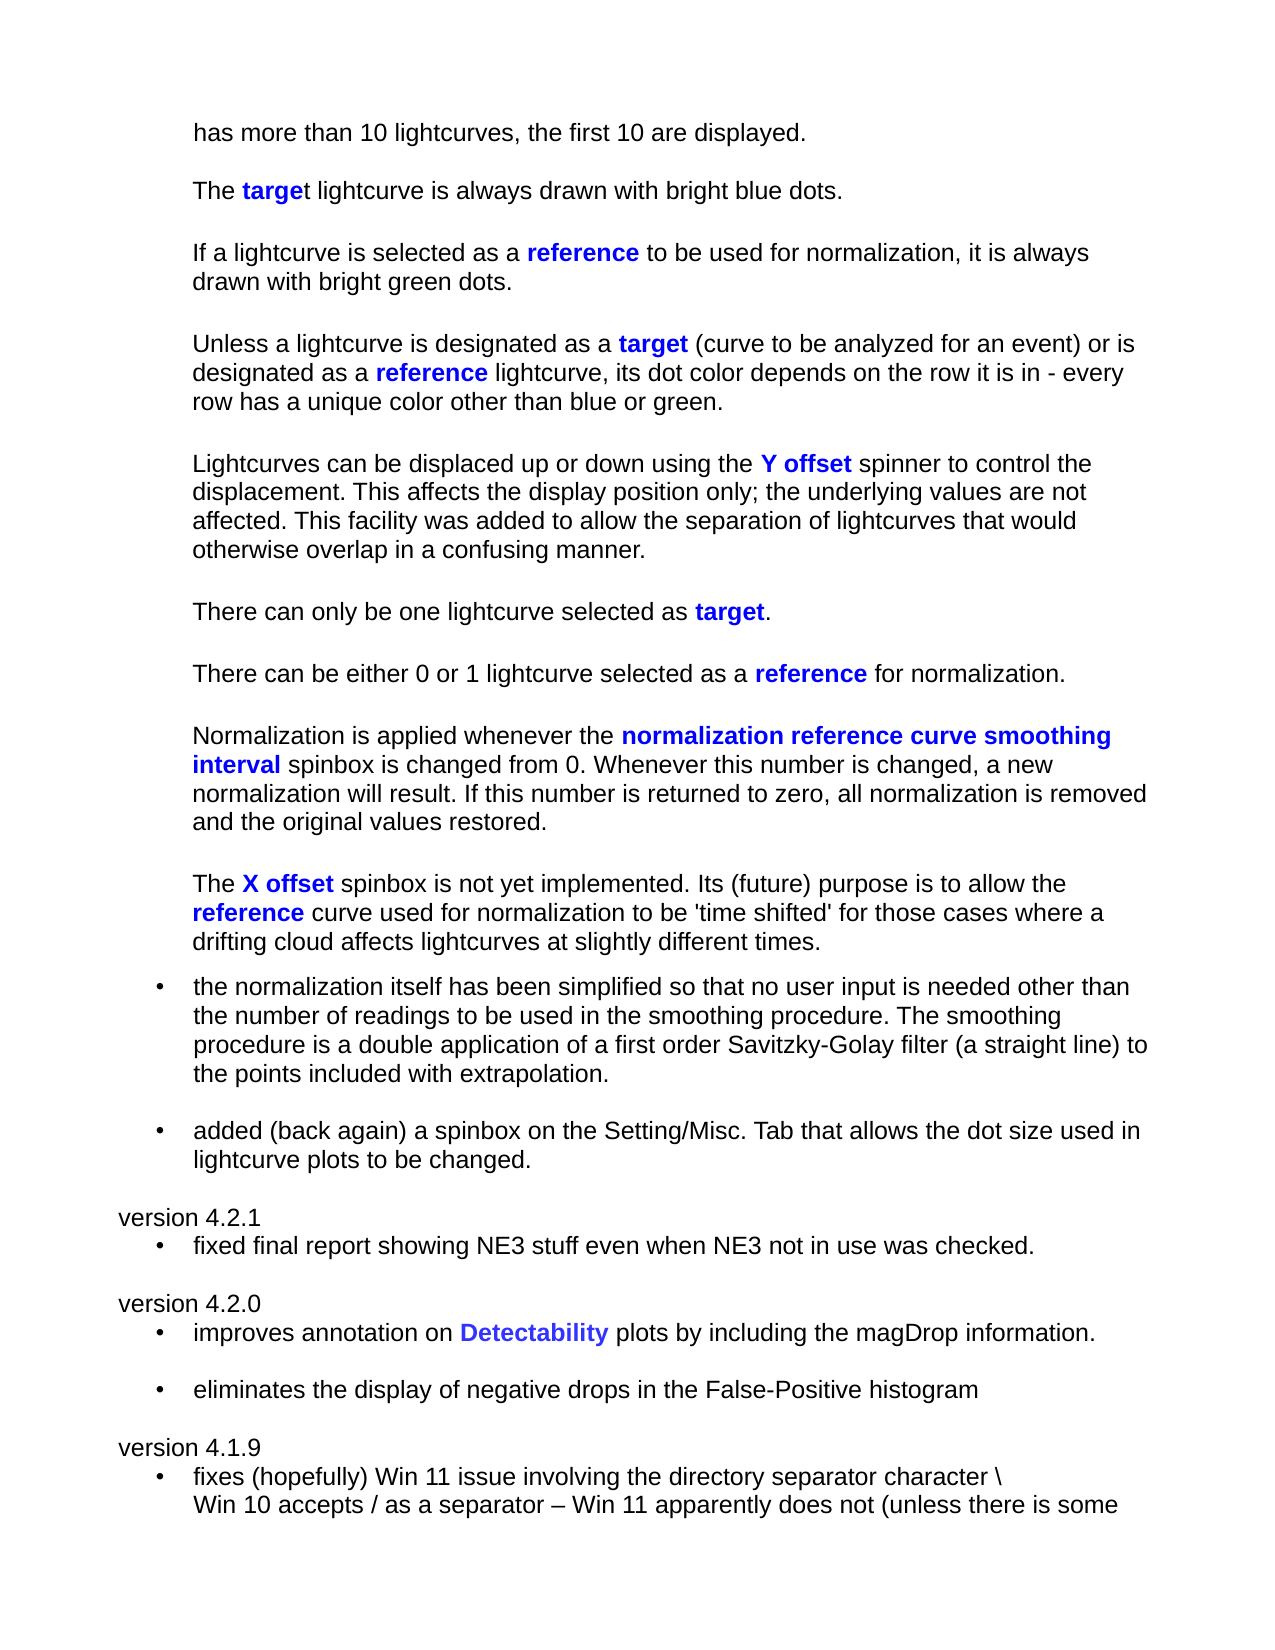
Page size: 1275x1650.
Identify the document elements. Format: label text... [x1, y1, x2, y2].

text version 4.2.1 [118, 1202, 1157, 1231]
text There can only be one lightcurve selected as target. [192, 597, 1157, 626]
list has more than 10 lightcurves, the first 10 are displayed. [156, 118, 1157, 147]
text The X offset spinbox is not yet implemented. Its (future) purpose is to allow the reference curve used for normalization to be 'time shifted' for those cases where a drifting cloud affects lightcurves at slightly different times. [192, 869, 1157, 956]
list improves annotation on Detectability plots by including the magDrop information. [156, 1318, 1157, 1375]
text Normalization is applied whenever the normalization reference curve smoothing interval spinbox is changed from 0. Whenever this number is changed, a new normalization will result. If this number is returned to zero, all normalization is removed and the original values restored. [192, 721, 1157, 836]
text Unless a lightcurve is designated as a target (curve to be analyzed for an event) or is designated as a reference lightcurve, its dot color depends on the row it is in - every row has a unique color other than blue or green. [192, 329, 1157, 415]
list added (back again) a spinbox on the Setting/Misc. Tab that allows the dot size used in lightcurve plots to be changed. [156, 1116, 1157, 1202]
text Lightcurves can be displaced up or down using the Y offset spinner to control the displacement. This affects the display position only; the underlying values are not affected. This facility was added to allow the separation of lightcurves that would otherwise overlap in a confusing manner. [192, 448, 1157, 563]
text version 4.1.9 [118, 1433, 1157, 1462]
list the normalization itself has been simplified so that no user input is needed other than the number of readings to be used in the smoothing procedure. The smoothing procedure is a double application of a first order Savitzky-Golay filter (a straight line) to the points included with extrapolation. [156, 972, 1157, 1116]
list fixed final report showing NE3 stuff even when NE3 not in use was checked. [156, 1231, 1157, 1289]
text The target lightcurve is always drawn with bright blue dots. [192, 176, 1157, 205]
list eliminates the display of negative drops in the False-Positive histogram [156, 1375, 1157, 1433]
list fixes (hopefully) Win 11 issue involving the directory separator character \ Win 10 accepts / as a separator – Win 11 apparently does not (unless there is some [156, 1462, 1157, 1519]
text There can be either 0 or 1 lightcurve selected as a reference for normalization. [192, 659, 1157, 688]
text If a lightcurve is selected as a reference to be used for normalization, it is always drawn with bright green dots. [192, 238, 1157, 296]
text version 4.2.0 [118, 1289, 1157, 1318]
